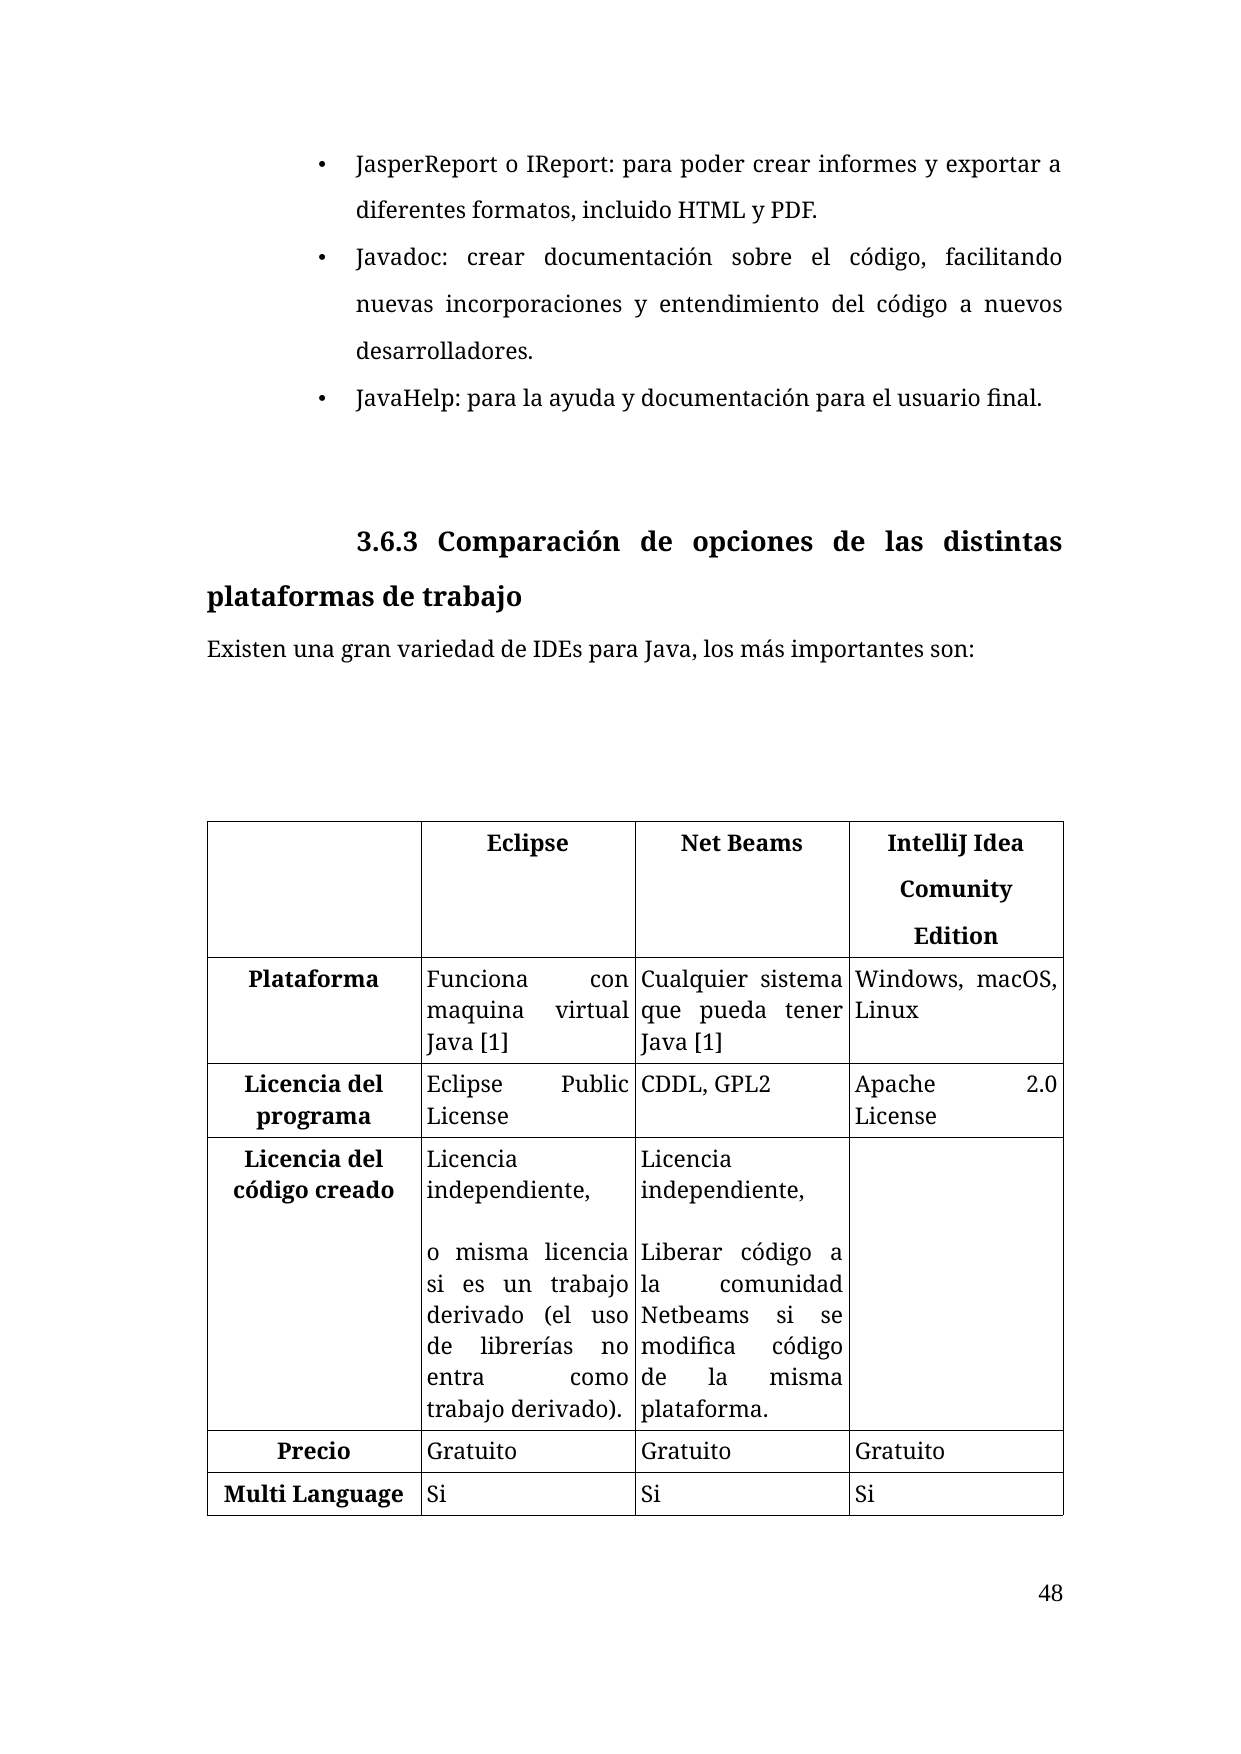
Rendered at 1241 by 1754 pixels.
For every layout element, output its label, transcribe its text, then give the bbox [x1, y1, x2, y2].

table_header [208, 822, 421, 957]
table_cell Licencia independiente, o misma licencia si es un trabajo derivado (el uso de librerías no entra como trabajo derivado). [422, 1138, 635, 1429]
list Javadoc: crear documentación sobre el código, facilitando nuevas incorporaciones y entendimiento del código a nuevos desarrolladores. [318, 241, 1063, 366]
table_cell Windows, macOS, Linux [850, 958, 1063, 1063]
text 3.6.3 Comparación de opciones de las distintas plataformas de trabajo [207, 523, 1063, 615]
table_cell Si [636, 1473, 849, 1515]
table_cell Cualquier sistema que pueda tener Java [1] [636, 958, 849, 1063]
table_cell Gratuito [422, 1431, 635, 1472]
table_header IntelliJ Idea Comunity Edition [850, 822, 1063, 957]
table_cell Licencia del programa [208, 1064, 421, 1137]
text Existen una gran variedad de IDEs para Java, los más importantes son: [207, 633, 1063, 664]
table_cell Funciona con maquina virtual Java [1] [422, 958, 635, 1063]
list JavaHelp: para la ayuda y documentación para el usuario final. [318, 382, 1063, 413]
table_header Eclipse [422, 822, 635, 957]
table_cell Apache 2.0 License [850, 1064, 1063, 1137]
table_header Net Beams [636, 822, 849, 957]
table_cell Si [850, 1473, 1063, 1515]
table_cell [850, 1138, 1063, 1429]
table_cell CDDL, GPL2 [636, 1064, 849, 1137]
table_cell Licencia independiente, Liberar código a la comunidad Netbeams si se modifica código de la misma plataforma. [636, 1138, 849, 1429]
table_cell Licencia del código creado [208, 1138, 421, 1429]
table_cell Multi Language [208, 1473, 421, 1515]
table_cell Eclipse Public License [422, 1064, 635, 1137]
table_cell Plataforma [208, 958, 421, 1063]
table_cell Si [422, 1473, 635, 1515]
table_cell Gratuito [636, 1431, 849, 1472]
table_cell Gratuito [850, 1431, 1063, 1472]
list JasperReport o IReport: para poder crear informes y exportar a diferentes formatos, incluido HTML y PDF. [318, 148, 1063, 226]
table_cell Precio [208, 1431, 421, 1472]
